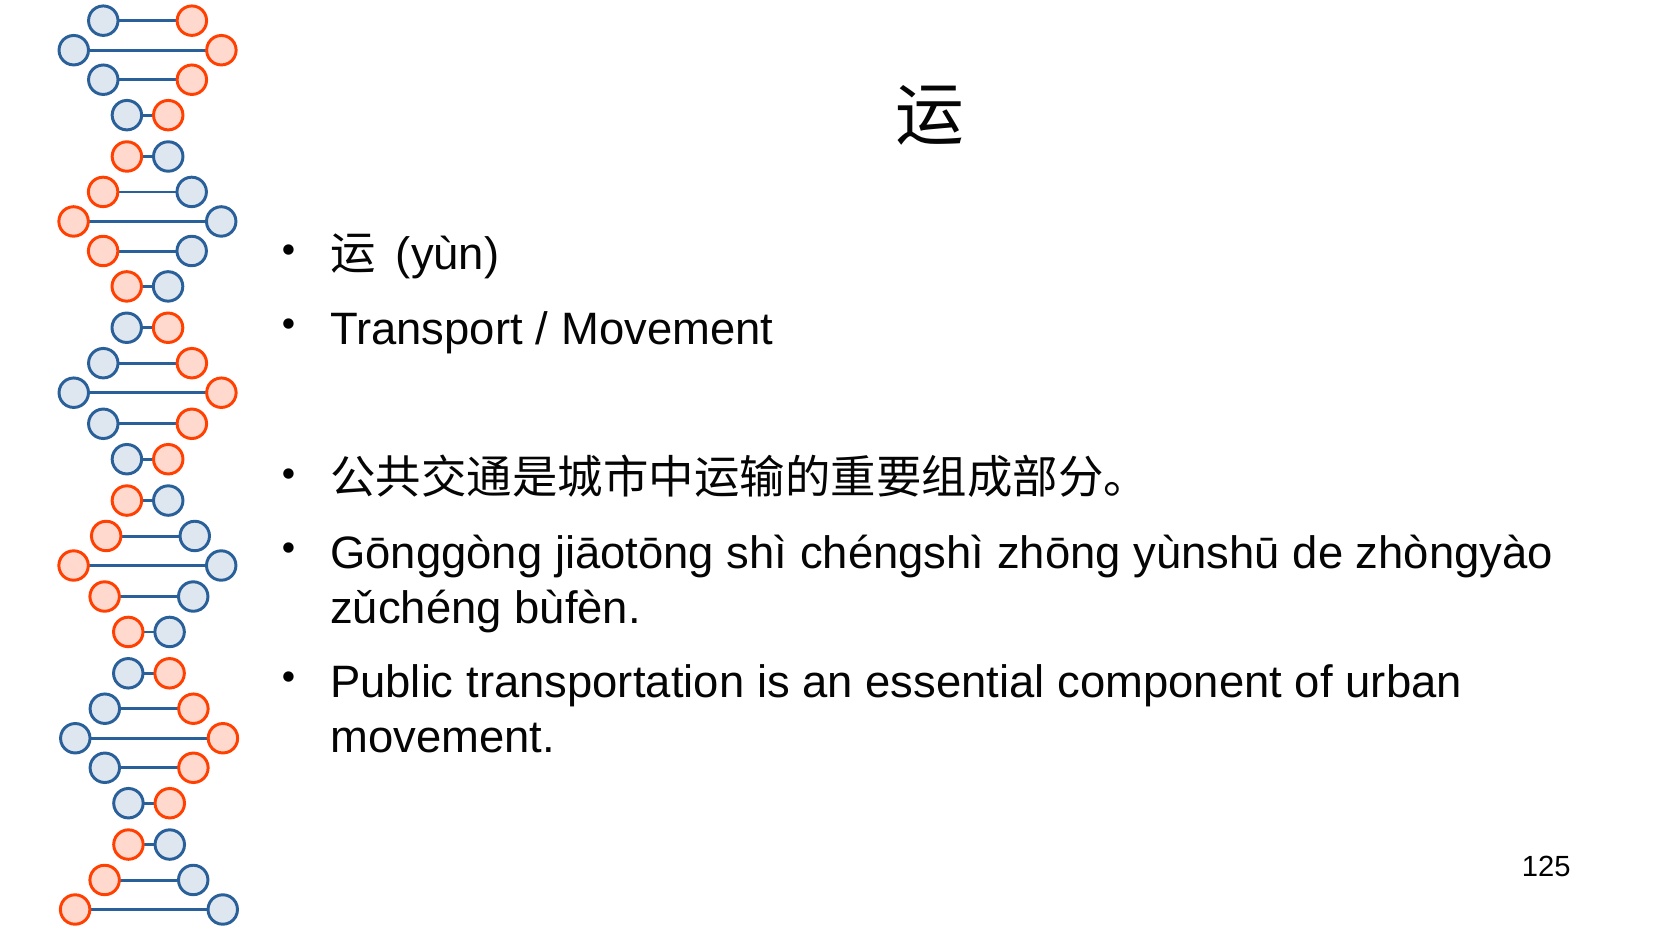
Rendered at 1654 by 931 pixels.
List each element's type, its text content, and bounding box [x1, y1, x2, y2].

list 运 (yùn) Transport / Movement 公共交通是城市中运输的重要组成部分。 Gōnggòng jiāotōng shì chéngshì zhōng yùnshū de zhòngyào zǔchéng bùfèn. Public transportation is an essential component of urban movement. [265, 224, 1595, 764]
title 运 [265, 35, 1595, 189]
